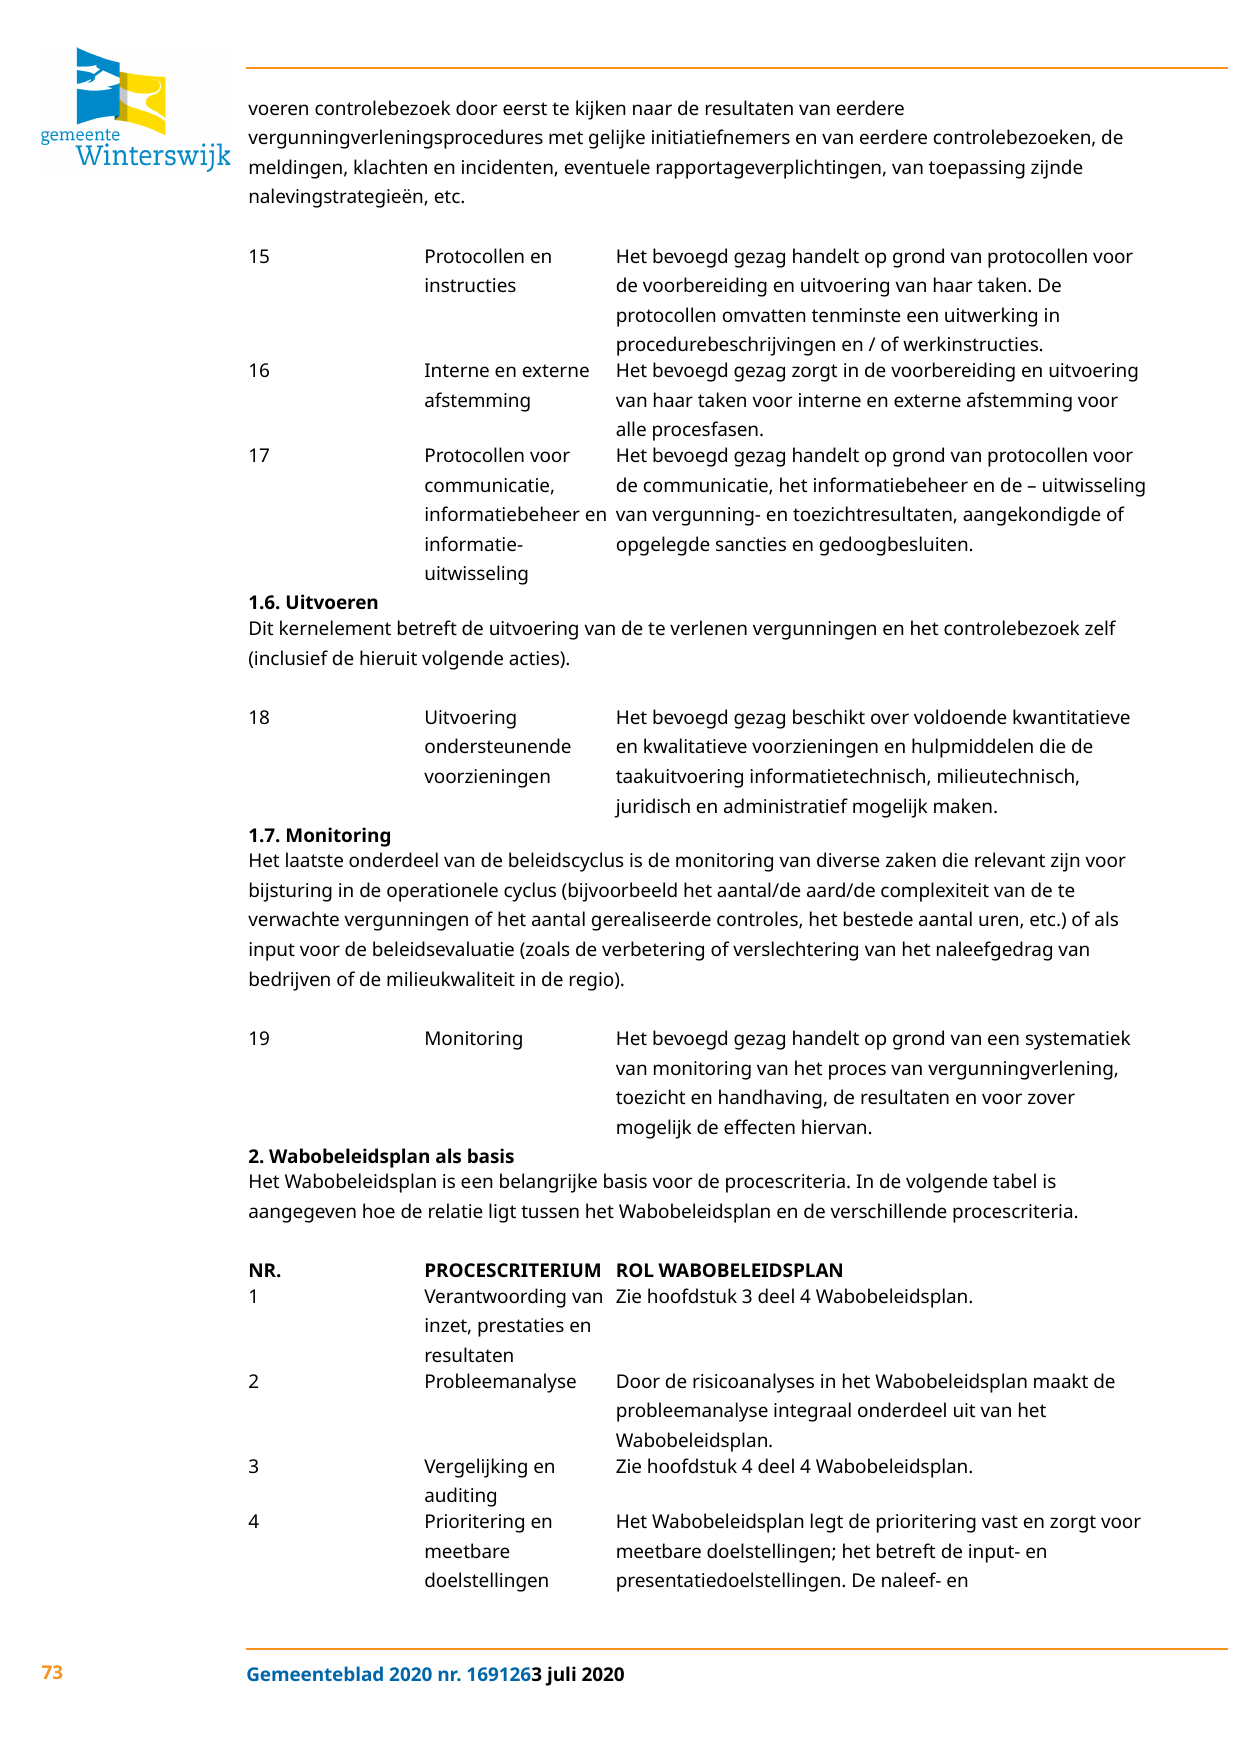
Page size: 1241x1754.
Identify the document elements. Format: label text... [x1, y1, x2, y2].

table_cell Probleemanalyse [424, 1368, 616, 1453]
table_cell 2 [248, 1368, 424, 1453]
table_cell Het Wabobeleidsplan legt de prioritering vast en zorgt voor meetbare doelstellingen; het betreft de input- en presentatiedoelstellingen. De naleef- en [616, 1508, 1152, 1593]
table_header 18 [248, 704, 424, 818]
table_header Uitvoering ondersteunende voorzieningen [424, 704, 616, 818]
table_cell Interne en externe afstemming [424, 357, 616, 442]
text Het Wabobeleidsplan is een belangrijke basis voor de procescriteria. In de volgende tabel is aangegeven hoe de relatie ligt tussen het Wabobeleidsplan en de verschillende procescriteria. [248, 1168, 1152, 1224]
table_cell Verantwoording van inzet, prestaties en resultaten [424, 1283, 616, 1368]
table_header Het bevoegd gezag handelt op grond van een systematiek van monitoring van het proces van vergunningverlening, toezicht en handhaving, de resultaten en voor zover mogelijk de effecten hiervan. [616, 1025, 1152, 1139]
table_header 19 [248, 1025, 424, 1139]
table_cell 1 [248, 1283, 424, 1368]
picture [41, 47, 231, 172]
table_header Monitoring [424, 1025, 616, 1139]
table_cell 16 [248, 357, 424, 442]
table_cell 4 [248, 1508, 424, 1593]
table_cell Het bevoegd gezag handelt op grond van protocollen voor de communicatie, het informatiebeheer en de – uitwisseling van vergunning- en toezichtresultaten, aangekondigde of opgelegde sancties en gedoogbesluiten. [616, 442, 1152, 586]
table_header Het bevoegd gezag beschikt over voldoende kwantitatieve en kwalitatieve voorzieningen en hulpmiddelen die de taakuitvoering informatietechnisch, milieutechnisch, juridisch en administratief mogelijk maken. [616, 704, 1152, 818]
table_cell Prioritering en meetbare doelstellingen [424, 1508, 616, 1593]
table_header Het bevoegd gezag handelt op grond van protocollen voor de voorbereiding en uitvoering van haar taken. De protocollen omvatten tenminste een uitwerking in procedurebeschrijvingen en / of werkinstructies. [616, 243, 1152, 357]
table_cell Zie hoofdstuk 3 deel 4 Wabobeleidsplan. [616, 1283, 1152, 1368]
text 2. Wabobeleidsplan als basis [248, 1143, 1152, 1168]
text 1.7. Monitoring [248, 822, 1152, 847]
picture [225, 153, 231, 162]
table_cell 3 [248, 1453, 424, 1508]
table_cell Door de risicoanalyses in het Wabobeleidsplan maakt de probleemanalyse integraal onderdeel uit van het Wabobeleidsplan. [616, 1368, 1152, 1453]
table_header PROCESCRITERIUM [424, 1258, 616, 1283]
table_header 15 [248, 243, 424, 357]
table_header NR. [248, 1258, 424, 1283]
text Het laatste onderdeel van de beleidscyclus is de monitoring van diverse zaken die relevant zijn voor bijsturing in de operationele cyclus (bijvoorbeeld het aantal/de aard/de complexiteit van de te verwachte vergunningen of het aantal gerealiseerde controles, het bestede aantal uren, etc.) of als input voor de beleidsevaluatie (zoals de verbetering of verslechtering van het naleefgedrag van bedrijven of de milieukwaliteit in de regio). [248, 847, 1152, 992]
table_cell Protocollen voor communicatie, informatiebeheer en informatie-uitwisseling [424, 442, 616, 586]
table_header ROL WABOBELEIDSPLAN [616, 1258, 1152, 1283]
table_cell 17 [248, 442, 424, 586]
text Dit kernelement betreft de uitvoering van de te verlenen vergunningen en het controlebezoek zelf (inclusief de hieruit volgende acties). [248, 615, 1152, 671]
table_cell Het bevoegd gezag zorgt in de voorbereiding en uitvoering van haar taken voor interne en externe afstemming voor alle procesfasen. [616, 357, 1152, 442]
table_header Protocollen en instructies [424, 243, 616, 357]
table_cell Zie hoofdstuk 4 deel 4 Wabobeleidsplan. [616, 1453, 1152, 1508]
table_cell Vergelijking en auditing [424, 1453, 616, 1508]
text voeren controlebezoek door eerst te kijken naar de resultaten van eerdere vergunningverleningsprocedures met gelijke initiatiefnemers en van eerdere controlebezoeken, de meldingen, klachten en incidenten, eventuele rapportageverplichtingen, van toepassing zijnde nalevingstrategieën, etc. [248, 95, 1152, 209]
text 1.6. Uitvoeren [248, 589, 1152, 615]
